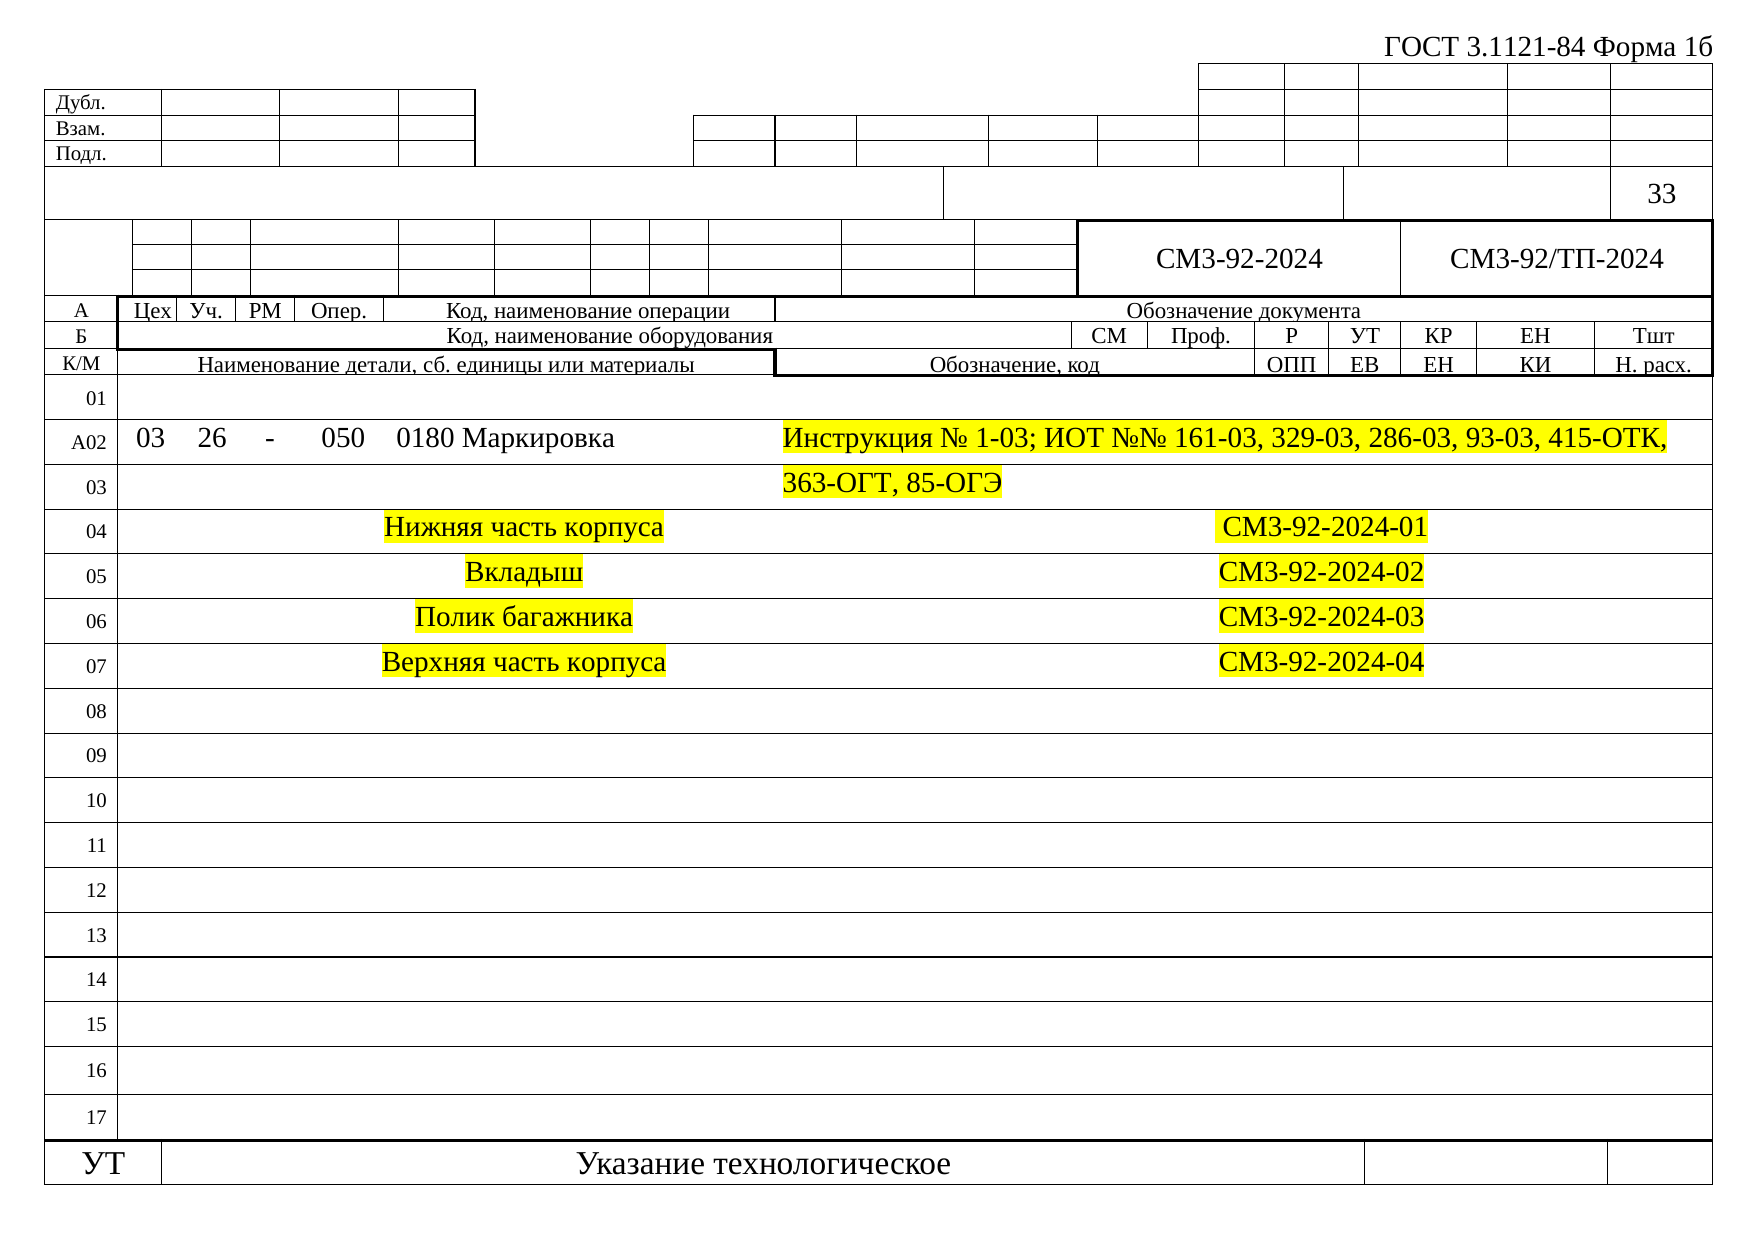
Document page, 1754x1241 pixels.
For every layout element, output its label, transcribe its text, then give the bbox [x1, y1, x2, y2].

table_cell 26 [183, 420, 241, 464]
table_cell А [45, 296, 116, 321]
table_cell [930, 689, 1712, 732]
table_cell [280, 116, 398, 140]
table_cell [1199, 90, 1284, 114]
table_header [1285, 64, 1358, 89]
table_cell [989, 141, 1097, 166]
table_cell Подл. [45, 141, 161, 166]
table_header [44, 63, 1198, 89]
table_cell 01 [45, 375, 117, 419]
table_cell [1365, 1142, 1607, 1183]
table_cell К/М [45, 349, 117, 374]
table_cell [118, 1047, 1712, 1093]
table_cell [133, 220, 191, 244]
table_cell [1098, 141, 1198, 166]
table_cell [476, 115, 693, 166]
table_cell [1199, 141, 1284, 166]
table_cell Полик багажника [118, 599, 930, 643]
table_cell [1344, 167, 1610, 219]
table_cell [495, 220, 590, 244]
table_cell Взам. [45, 116, 161, 140]
table_cell [930, 868, 1712, 912]
table_cell ЕВ [1329, 349, 1400, 374]
table_cell [118, 465, 781, 508]
table_header [1199, 64, 1284, 89]
table_cell УТ [1329, 322, 1400, 348]
table_cell [251, 220, 398, 244]
table_cell [1285, 116, 1358, 140]
table_cell 16 [45, 1047, 117, 1093]
table_cell Код, наименование операции [384, 298, 774, 321]
table_cell Наименование детали, сб. единицы или материалы [118, 351, 773, 374]
table_cell Указание технологическое [162, 1142, 1364, 1183]
table_cell [1098, 89, 1198, 114]
table_cell [118, 1095, 1712, 1139]
table_cell 17 [45, 1095, 117, 1139]
table_cell [118, 823, 930, 867]
table_cell [776, 141, 856, 166]
table_cell [1359, 90, 1507, 114]
table_cell - [241, 420, 298, 464]
table_cell [133, 245, 191, 269]
table_cell [842, 245, 974, 269]
table_cell Цех [119, 298, 176, 321]
table_cell СМ3-92-2024-03 [930, 599, 1712, 643]
table_cell [280, 90, 398, 114]
table_cell [1611, 141, 1712, 166]
table_cell [1608, 1142, 1712, 1183]
table_cell ОПП [1255, 349, 1328, 374]
table_cell [1199, 116, 1284, 140]
table_cell Нижняя часть корпуса [118, 510, 930, 553]
table_cell [1611, 90, 1712, 114]
table_cell [975, 270, 1076, 294]
table_cell [591, 220, 649, 244]
table_cell Проф. [1148, 322, 1254, 348]
table_cell 33 [1611, 167, 1712, 219]
table_cell А02 [45, 420, 117, 464]
table_cell [591, 270, 649, 294]
table_cell [989, 116, 1097, 140]
table_cell Уч. [177, 298, 235, 321]
table_cell 08 [45, 689, 117, 732]
table_cell [1508, 90, 1610, 114]
table_cell [118, 868, 930, 912]
table_header [1508, 64, 1610, 89]
table_cell [856, 89, 989, 114]
table_header [1359, 64, 1507, 89]
table_cell [118, 734, 930, 777]
table_cell [1611, 116, 1712, 140]
table_cell ЕН [1401, 349, 1476, 374]
table_cell [45, 220, 132, 294]
table_cell 11 [45, 823, 117, 867]
table_cell [930, 958, 1712, 1001]
table_cell [399, 141, 474, 166]
table_cell Р [1255, 322, 1328, 348]
table_cell [930, 778, 1712, 822]
table_cell Обозначение, код [777, 349, 1254, 374]
table_cell [1098, 116, 1198, 140]
table_cell [1508, 141, 1610, 166]
table_cell Дубл. [45, 90, 161, 114]
table_cell [694, 116, 774, 140]
table_cell [930, 823, 1712, 867]
table_cell СМ [1072, 322, 1147, 348]
table_cell [251, 245, 398, 269]
table_cell [694, 141, 774, 166]
table_cell 03 [45, 465, 117, 508]
table_cell [694, 89, 856, 114]
table_cell [192, 270, 250, 294]
table_cell [944, 167, 1343, 219]
table_cell [118, 778, 930, 822]
table_cell 10 [45, 778, 117, 822]
table_cell 050 [299, 420, 388, 464]
table_cell Верхняя часть корпуса [118, 644, 930, 688]
table_cell [162, 90, 279, 114]
table_cell [842, 270, 974, 294]
table_cell [280, 141, 398, 166]
table_cell [251, 270, 398, 294]
table_cell [399, 90, 474, 114]
table_cell [591, 245, 649, 269]
table_cell [930, 734, 1712, 777]
table_cell Опер. [295, 298, 383, 321]
table_cell [709, 245, 841, 269]
table_cell [399, 220, 494, 244]
table_cell УТ [45, 1142, 161, 1183]
table_cell [399, 116, 474, 140]
table_cell [1359, 141, 1507, 166]
table_cell Код, наименование оборудования [119, 322, 1071, 348]
table_cell КИ [1477, 349, 1594, 374]
table_cell 06 [45, 599, 117, 643]
table_cell СМ3-92-2024-04 [930, 644, 1712, 688]
text ГОСТ 3.1121-84 Форма 1б [74, 29, 1713, 63]
table_cell Инструкция № 1-03; ИОТ №№ 161-03, 329-03, 286-03, 93-03, 415-ОТК, [781, 420, 1712, 464]
table_cell [857, 141, 988, 166]
table_cell 0180 Маркировка [388, 420, 781, 464]
table_header [1611, 64, 1712, 89]
table_cell [650, 245, 708, 269]
table_cell Б [45, 322, 116, 348]
table_cell [776, 116, 856, 140]
table_cell [857, 116, 988, 140]
table_cell 09 [45, 734, 117, 777]
table_cell СМ3-92-2024 [1079, 222, 1400, 294]
table_cell [118, 913, 930, 956]
table_cell СМ3-92/ТП-2024 [1401, 222, 1711, 294]
table_cell [118, 689, 930, 732]
table_cell 12 [45, 868, 117, 912]
table_cell [192, 245, 250, 269]
table_cell [1285, 90, 1358, 114]
table_cell [495, 270, 590, 294]
table_cell [842, 220, 974, 244]
table_cell [118, 1002, 930, 1046]
table_cell [975, 245, 1076, 269]
table_cell 15 [45, 1002, 117, 1046]
table_cell [1285, 141, 1358, 166]
table_cell 07 [45, 644, 117, 688]
table_cell Обозначение документа [776, 298, 1711, 321]
table_cell 13 [45, 913, 117, 956]
table_cell 03 [118, 420, 183, 464]
table_cell Тшт [1595, 322, 1711, 348]
table_cell [118, 958, 930, 1001]
table_cell [1359, 116, 1507, 140]
table_cell 14 [45, 958, 117, 1001]
table_cell [650, 220, 708, 244]
table_cell [975, 220, 1076, 244]
table_cell [162, 141, 279, 166]
table_cell [192, 220, 250, 244]
table_cell ЕН [1477, 322, 1594, 348]
table_cell [118, 375, 1712, 419]
table_cell [650, 270, 708, 294]
table_cell Н. расх. [1595, 349, 1711, 374]
table_cell [930, 913, 1712, 956]
table_cell Вкладыш [118, 554, 930, 598]
table_cell [45, 167, 943, 219]
table_cell 05 [45, 554, 117, 598]
table_cell [930, 1002, 1712, 1046]
table_cell [989, 89, 1098, 114]
table_cell РМ [236, 298, 294, 321]
table_cell КР [1401, 322, 1476, 348]
table_cell СМ3-92-2024-02 [930, 554, 1712, 598]
table_cell СМ3-92-2024-01 [930, 510, 1712, 553]
table_cell [133, 270, 191, 294]
table_cell [709, 220, 841, 244]
table_cell [1508, 116, 1610, 140]
table_cell [399, 270, 494, 294]
table_cell 04 [45, 510, 117, 553]
table_cell [162, 116, 279, 140]
table_cell [476, 89, 694, 114]
table_cell 363-ОГТ, 85-ОГЭ [781, 465, 1712, 508]
table_cell [495, 245, 590, 269]
table_cell [709, 270, 841, 294]
table_cell [399, 245, 494, 269]
